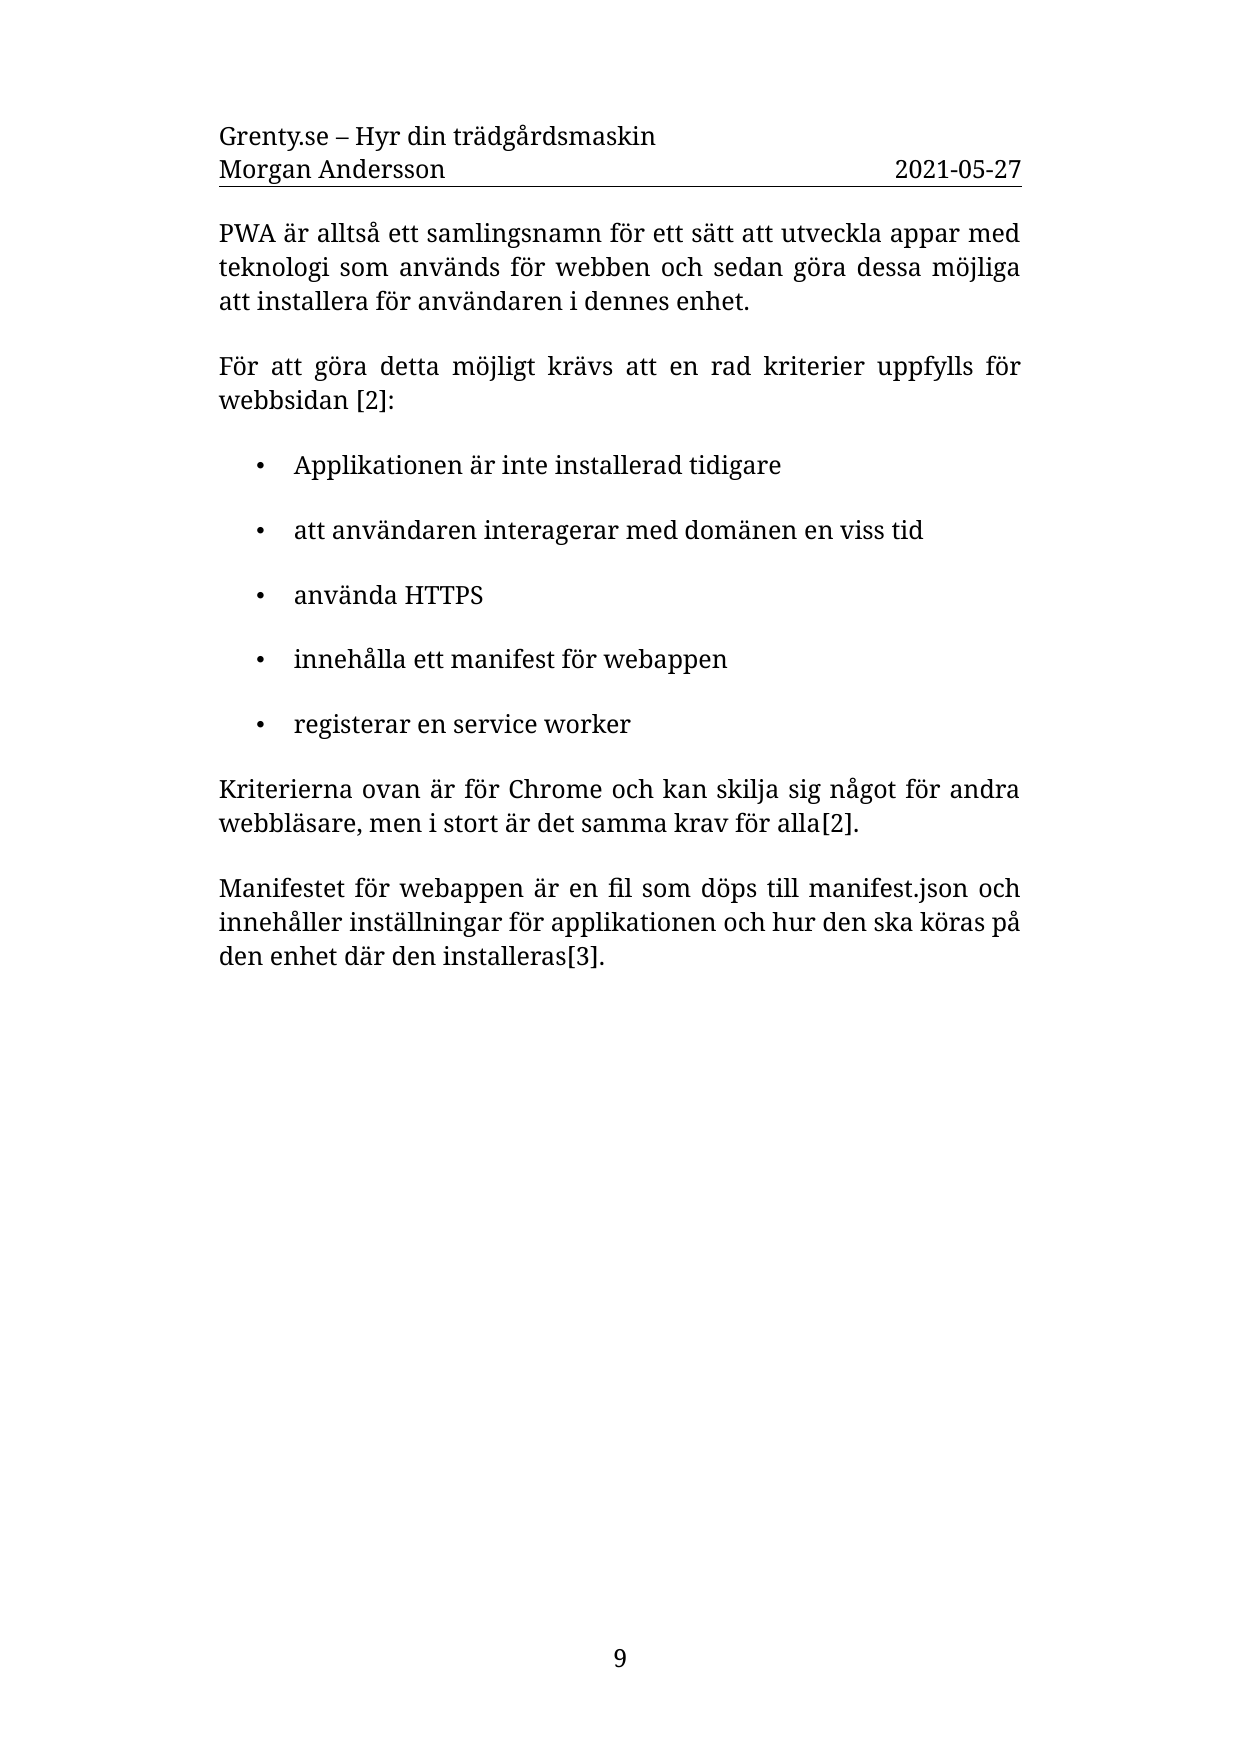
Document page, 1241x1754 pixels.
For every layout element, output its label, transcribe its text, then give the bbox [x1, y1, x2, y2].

text För att göra detta möjligt krävs att en rad kriterier uppfylls för webbsidan [2]: [218, 349, 1022, 417]
text PWA är alltså ett samlingsnamn för ett sätt att utveckla appar med teknologi som används för webben och sedan göra dessa möjliga att installera för användaren i dennes enhet. [218, 216, 1022, 318]
text Manifestet för webappen är en fil som döps till manifest.json och innehåller inställningar för applikationen och hur den ska köras på den enhet där den installeras[3]. [218, 871, 1022, 973]
list innehålla ett manifest för webappen [256, 642, 1022, 676]
list att användaren interagerar med domänen en viss tid [256, 512, 1022, 547]
list använda HTTPS [256, 577, 1022, 611]
text Kriterierna ovan är för Chrome och kan skilja sig något för andra webbläsare, men i stort är det samma krav för alla[2]. [218, 772, 1022, 840]
list registerar en service worker [256, 707, 1022, 741]
list Applikationen är inte installerad tidigare [256, 448, 1022, 482]
